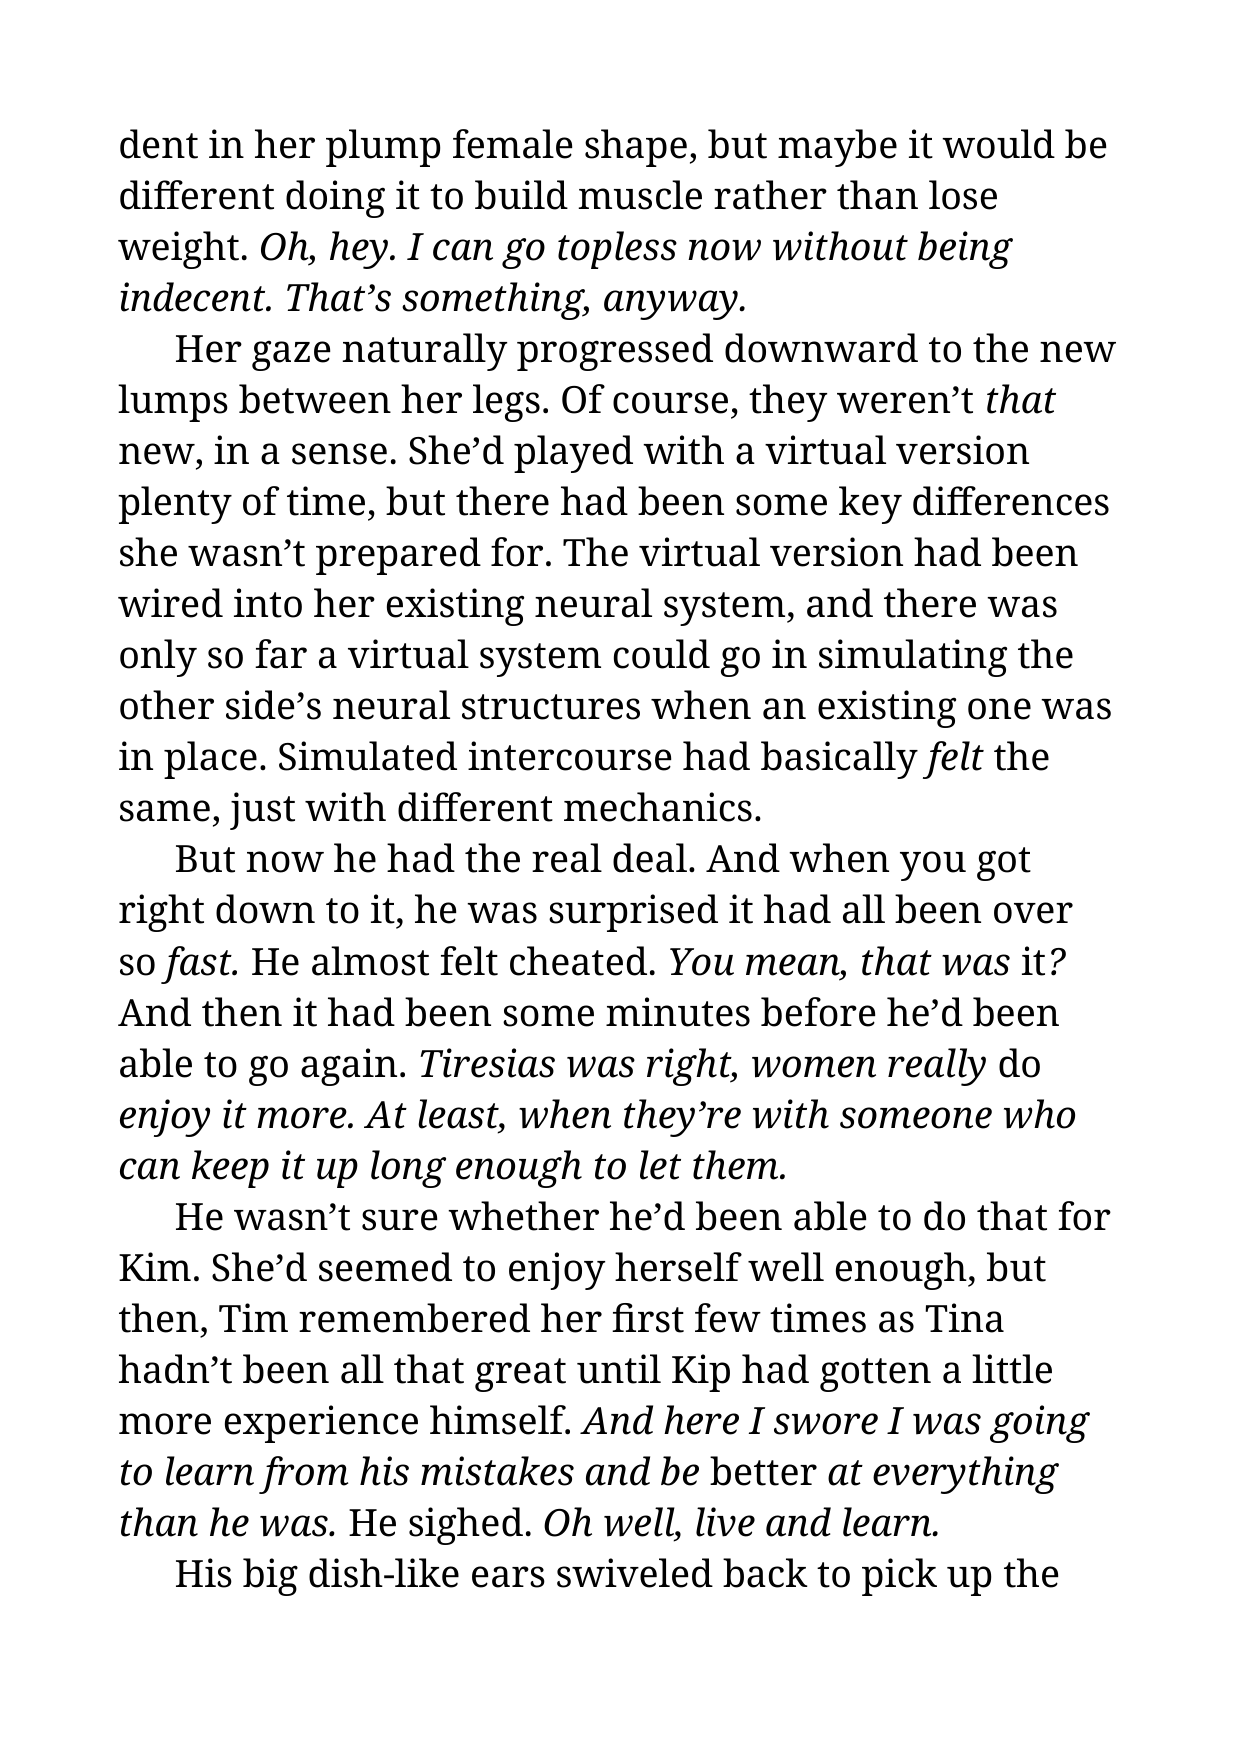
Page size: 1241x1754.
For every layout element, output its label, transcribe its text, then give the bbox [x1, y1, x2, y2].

text Her gaze naturally progressed downward to the new lumps between her legs. Of course, they weren’t that new, in a sense. She’d played with a virtual version plenty of time, but there had been some key differences she wasn’t prepared for. The virtual version had been wired into her existing neural system, and there was only so far a virtual system could go in simulating the other side’s neural structures when an existing one was in place. Simulated intercourse had basically felt the same, just with different mechanics. [118, 322, 1122, 833]
text He wasn’t sure whether he’d been able to do that for Kim. She’d seemed to enjoy herself well enough, but then, Tim remembered her first few times as Tina hadn’t been all that great until Kip had gotten a little more experience himself. And here I swore I was going to learn from his mistakes and be better at everything than he was. He sighed. Oh well, live and learn. [118, 1190, 1122, 1547]
text His big dish-like ears swiveled back to pick up the [118, 1547, 1122, 1598]
text dent in her plump female shape, but maybe it would be different doing it to build muscle rather than lose weight. Oh, hey. I can go topless now without being indecent. That’s something, anyway. [118, 118, 1122, 322]
text But now he had the real deal. And when you got right down to it, he was surprised it had all been over so fast. He almost felt cheated. You mean, that was it? And then it had been some minutes before he’d been able to go again. Tiresias was right, women really do enjoy it more. At least, when they’re with someone who can keep it up long enough to let them. [118, 833, 1122, 1190]
